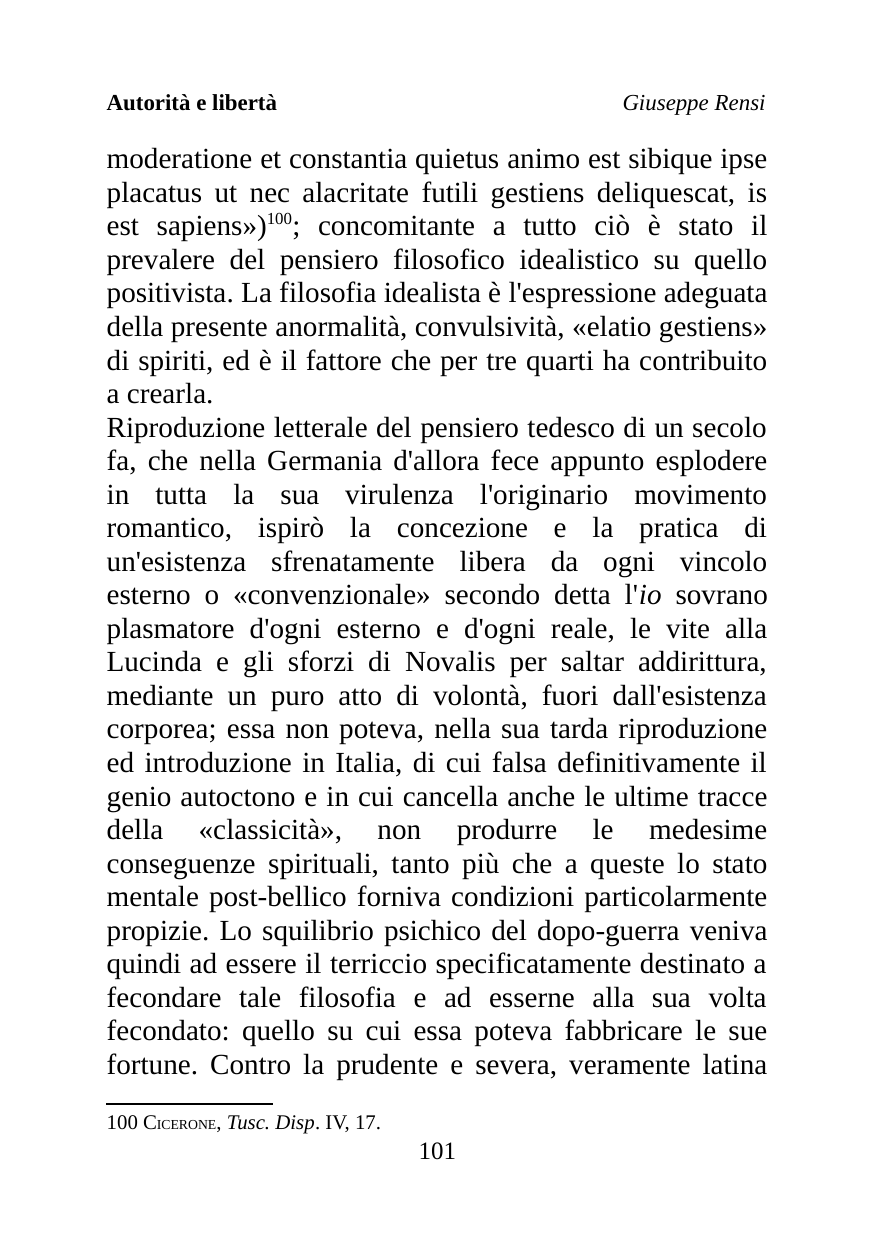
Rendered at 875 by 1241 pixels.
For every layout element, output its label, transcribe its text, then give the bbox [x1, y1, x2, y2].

text Riproduzione letterale del pensiero tedesco di un secolo fa, che nella Germania d'allora fece appunto esplodere in tutta la sua virulenza l'originario movimento romantico, ispirò la concezione e la pratica di un'esistenza sfrenatamente libera da ogni vincolo esterno o «convenzionale» secondo detta l'io sovrano plasmatore d'ogni esterno e d'ogni reale, le vite alla Lucinda e gli sforzi di Novalis per saltar addirittura, mediante un puro atto di volontà, fuori dall'esistenza corporea; essa non poteva, nella sua tarda riproduzione ed introduzione in Italia, di cui falsa definitivamente il genio autoctono e in cui cancella anche le ultime tracce della «classicità», non produrre le medesime conseguenze spirituali, tanto più che a queste lo stato mentale post-bellico forniva condizioni particolarmente propizie. Lo squilibrio psichico del dopo-guerra veniva quindi ad essere il terriccio specificatamente destinato a fecondare tale filosofia e ad esserne alla sua volta fecondato: quello su cui essa poteva fabbricare le sue fortune. Contro la prudente e severa, veramente latina [106, 410, 768, 1081]
text Cicerone, Tusc. Disp. IV, 17. [106, 1110, 768, 1134]
text moderatione et constantia quietus animo est sibique ipse placatus ut nec alacritate futili gestiens deliquescat, is est sapiens»); concomitante a tutto ciò è stato il prevalere del pensiero filosofico idealistico su quello positivista. La filosofia idealista è l'espressione adeguata della presente anormalità, convulsività, «elatio gestiens» di spiriti, ed è il fattore che per tre quarti ha contribuito a crearla. [106, 141, 768, 410]
